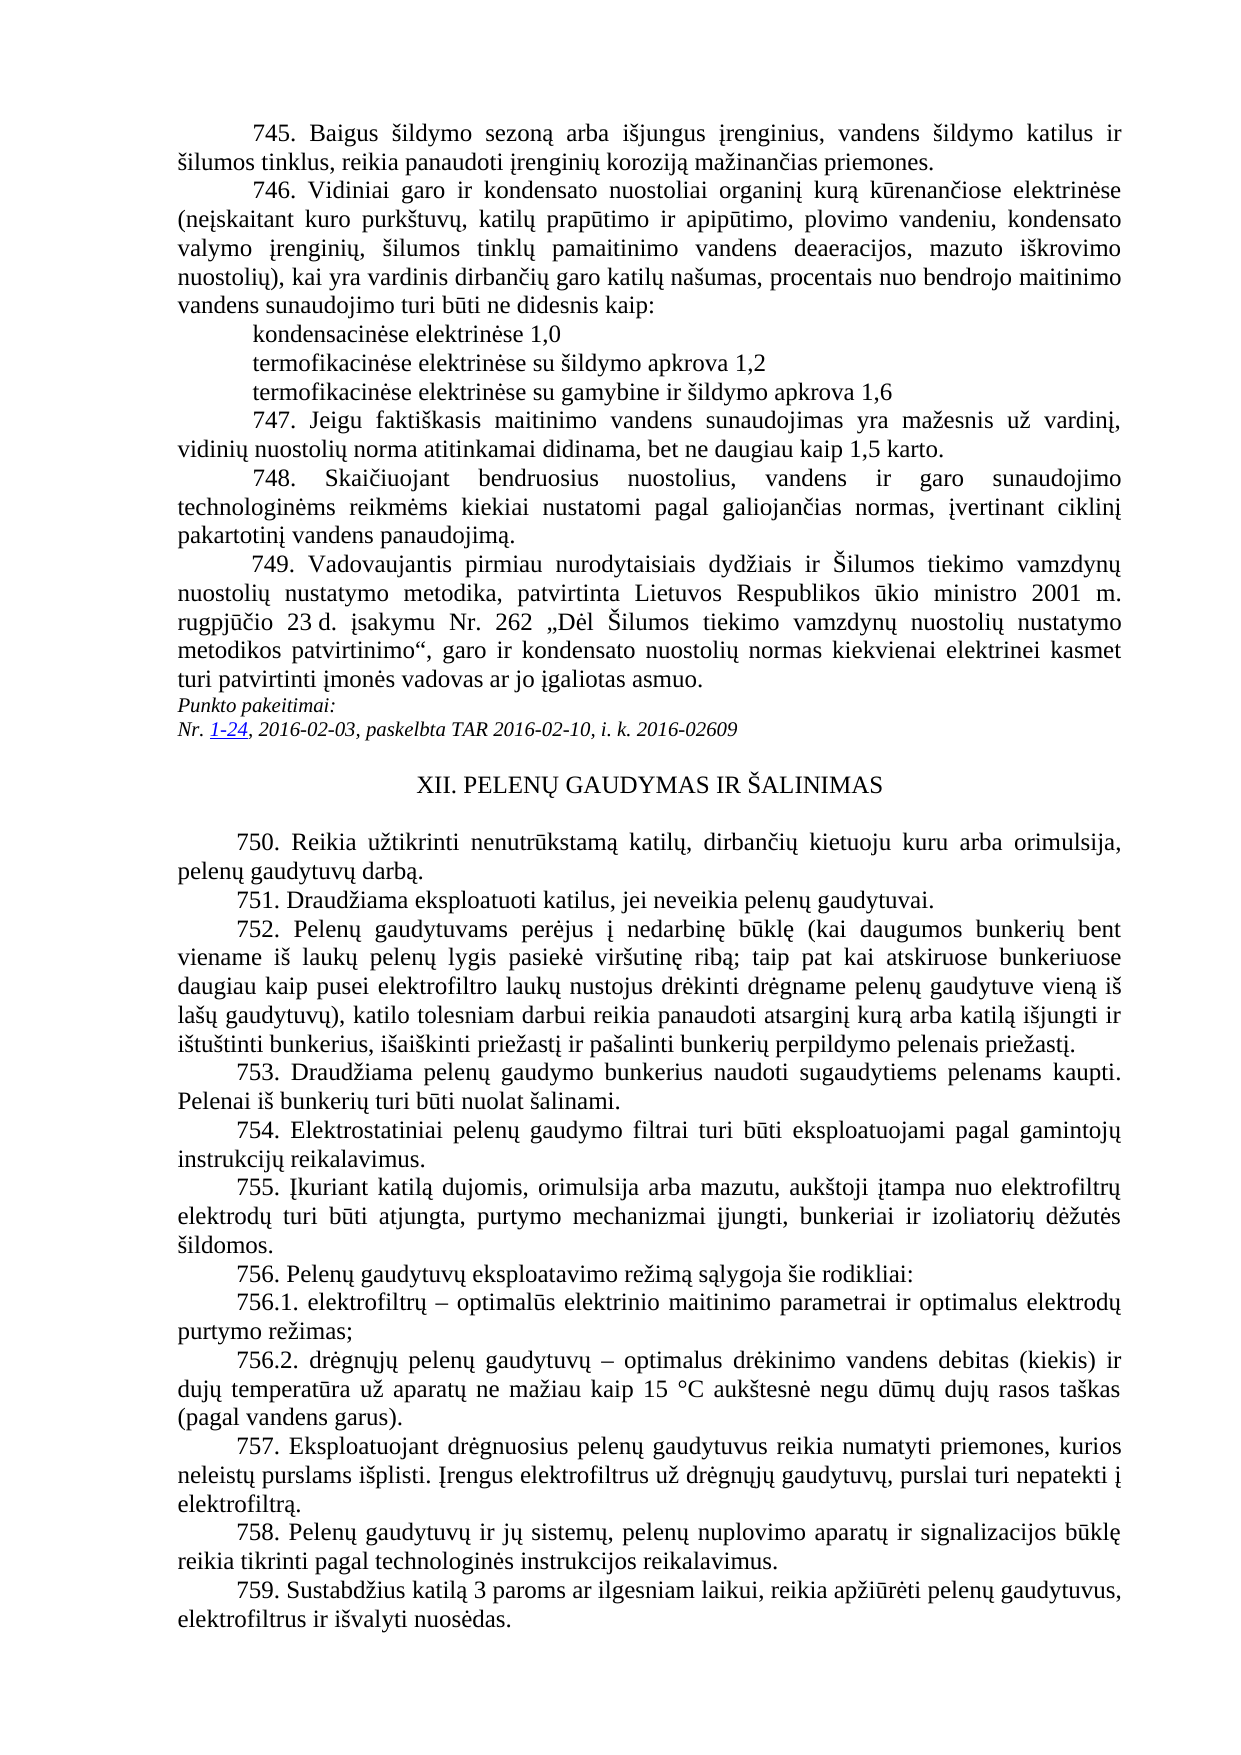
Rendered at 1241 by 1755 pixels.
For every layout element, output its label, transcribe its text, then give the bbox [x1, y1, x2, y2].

text 757. Eksploatuojant drėgnuosius pelenų gaudytuvus reikia numatyti priemones, kurios neleistų purslams išplisti. Įrengus elektrofiltrus už drėgnųjų gaudytuvų, purslai turi nepatekti į elektrofiltrą. [177, 1431, 1122, 1517]
text 756. Pelenų gaudytuvų eksploatavimo režimą sąlygoja šie rodikliai: [177, 1259, 1122, 1287]
text 755. Įkuriant katilą dujomis, orimulsija arba mazutu, aukštoji įtampa nuo elektrofiltrų elektrodų turi būti atjungta, purtymo mechanizmai įjungti, bunkeriai ir izoliatorių dėžutės šildomos. [177, 1172, 1122, 1259]
text 751. Draudžiama eksploatuoti katilus, jei neveikia pelenų gaudytuvai. [177, 885, 1122, 914]
text 756.2. drėgnųjų pelenų gaudytuvų – optimalus drėkinimo vandens debitas (kiekis) ir dujų temperatūra už aparatų ne mažiau kaip 15 °C aukštesnė negu dūmų dujų rasos taškas (pagal vandens garus). [177, 1345, 1122, 1431]
text 749. Vadovaujantis pirmiau nurodytaisiais dydžiais ir Šilumos tiekimo vamzdynų nuostolių nustatymo metodika, patvirtinta Lietuvos Respublikos ūkio ministro 2001 m. rugpjūčio 23 d. įsakymu Nr. 262 „Dėl Šilumos tiekimo vamzdynų nuostolių nustatymo metodikos patvirtinimo“, garo ir kondensato nuostolių normas kiekvienai elektrinei kasmet turi patvirtinti įmonės vadovas ar jo įgaliotas asmuo. [177, 549, 1122, 693]
text 745. Baigus šildymo sezoną arba išjungus įrenginius, vandens šildymo katilus ir šilumos tinklus, reikia panaudoti įrenginių koroziją mažinančias priemones. [177, 118, 1122, 176]
text kondensacinėse elektrinėse 1,0 [177, 319, 1122, 348]
text 752. Pelenų gaudytuvams perėjus į nedarbinę būklę (kai daugumos bunkerių bent viename iš laukų pelenų lygis pasiekė viršutinę ribą; taip pat kai atskiruose bunkeriuose daugiau kaip pusei elektrofiltro laukų nustojus drėkinti drėgname pelenų gaudytuve vieną iš lašų gaudytuvų), katilo tolesniam darbui reikia panaudoti atsarginį kurą arba katilą išjungti ir ištuštinti bunkerius, išaiškinti priežastį ir pašalinti bunkerių perpildymo pelenais priežastį. [177, 914, 1122, 1057]
text 753. Draudžiama pelenų gaudymo bunkerius naudoti sugaudytiems pelenams kaupti. Pelenai iš bunkerių turi būti nuolat šalinami. [177, 1057, 1122, 1115]
text 750. Reikia užtikrinti nenutrūkstamą katilų, dirbančių kietuoju kuru arba orimulsija, pelenų gaudytuvų darbą. [177, 827, 1122, 885]
text 758. Pelenų gaudytuvų ir jų sistemų, pelenų nuplovimo aparatų ir signalizacijos būklę reikia tikrinti pagal technologinės instrukcijos reikalavimus. [177, 1517, 1122, 1575]
text 756.1. elektrofiltrų – optimalūs elektrinio maitinimo parametrai ir optimalus elektrodų purtymo režimas; [177, 1287, 1122, 1345]
text XII. PELENŲ GAUDYMAS IR ŠALINIMAS [177, 770, 1122, 799]
text Nr. 1-24, 2016-02-03, paskelbta TAR 2016-02-10, i. k. 2016-02609 [177, 717, 1122, 741]
text Punkto pakeitimai: [177, 693, 1122, 717]
text 748. Skaičiuojant bendruosius nuostolius, vandens ir garo sunaudojimo technologinėms reikmėms kiekiai nustatomi pagal galiojančias normas, įvertinant ciklinį pakartotinį vandens panaudojimą. [177, 463, 1122, 549]
text 747. Jeigu faktiškasis maitinimo vandens sunaudojimas yra mažesnis už vardinį, vidinių nuostolių norma atitinkamai didinama, bet ne daugiau kaip 1,5 karto. [177, 406, 1122, 463]
text 754. Elektrostatiniai pelenų gaudymo filtrai turi būti eksploatuojami pagal gamintojų instrukcijų reikalavimus. [177, 1115, 1122, 1172]
text 759. Sustabdžius katilą 3 paroms ar ilgesniam laikui, reikia apžiūrėti pelenų gaudytuvus, elektrofiltrus ir išvalyti nuosėdas. [177, 1575, 1122, 1632]
text termofikacinėse elektrinėse su šildymo apkrova 1,2 [177, 348, 1122, 377]
text 746. Vidiniai garo ir kondensato nuostoliai organinį kurą kūrenančiose elektrinėse (neįskaitant kuro purkštuvų, katilų prapūtimo ir apipūtimo, plovimo vandeniu, kondensato valymo įrenginių, šilumos tinklų pamaitinimo vandens deaeracijos, mazuto iškrovimo nuostolių), kai yra vardinis dirbančių garo katilų našumas, procentais nuo bendrojo maitinimo vandens sunaudojimo turi būti ne didesnis kaip: [177, 176, 1122, 319]
text termofikacinėse elektrinėse su gamybine ir šildymo apkrova 1,6 [177, 377, 1122, 406]
